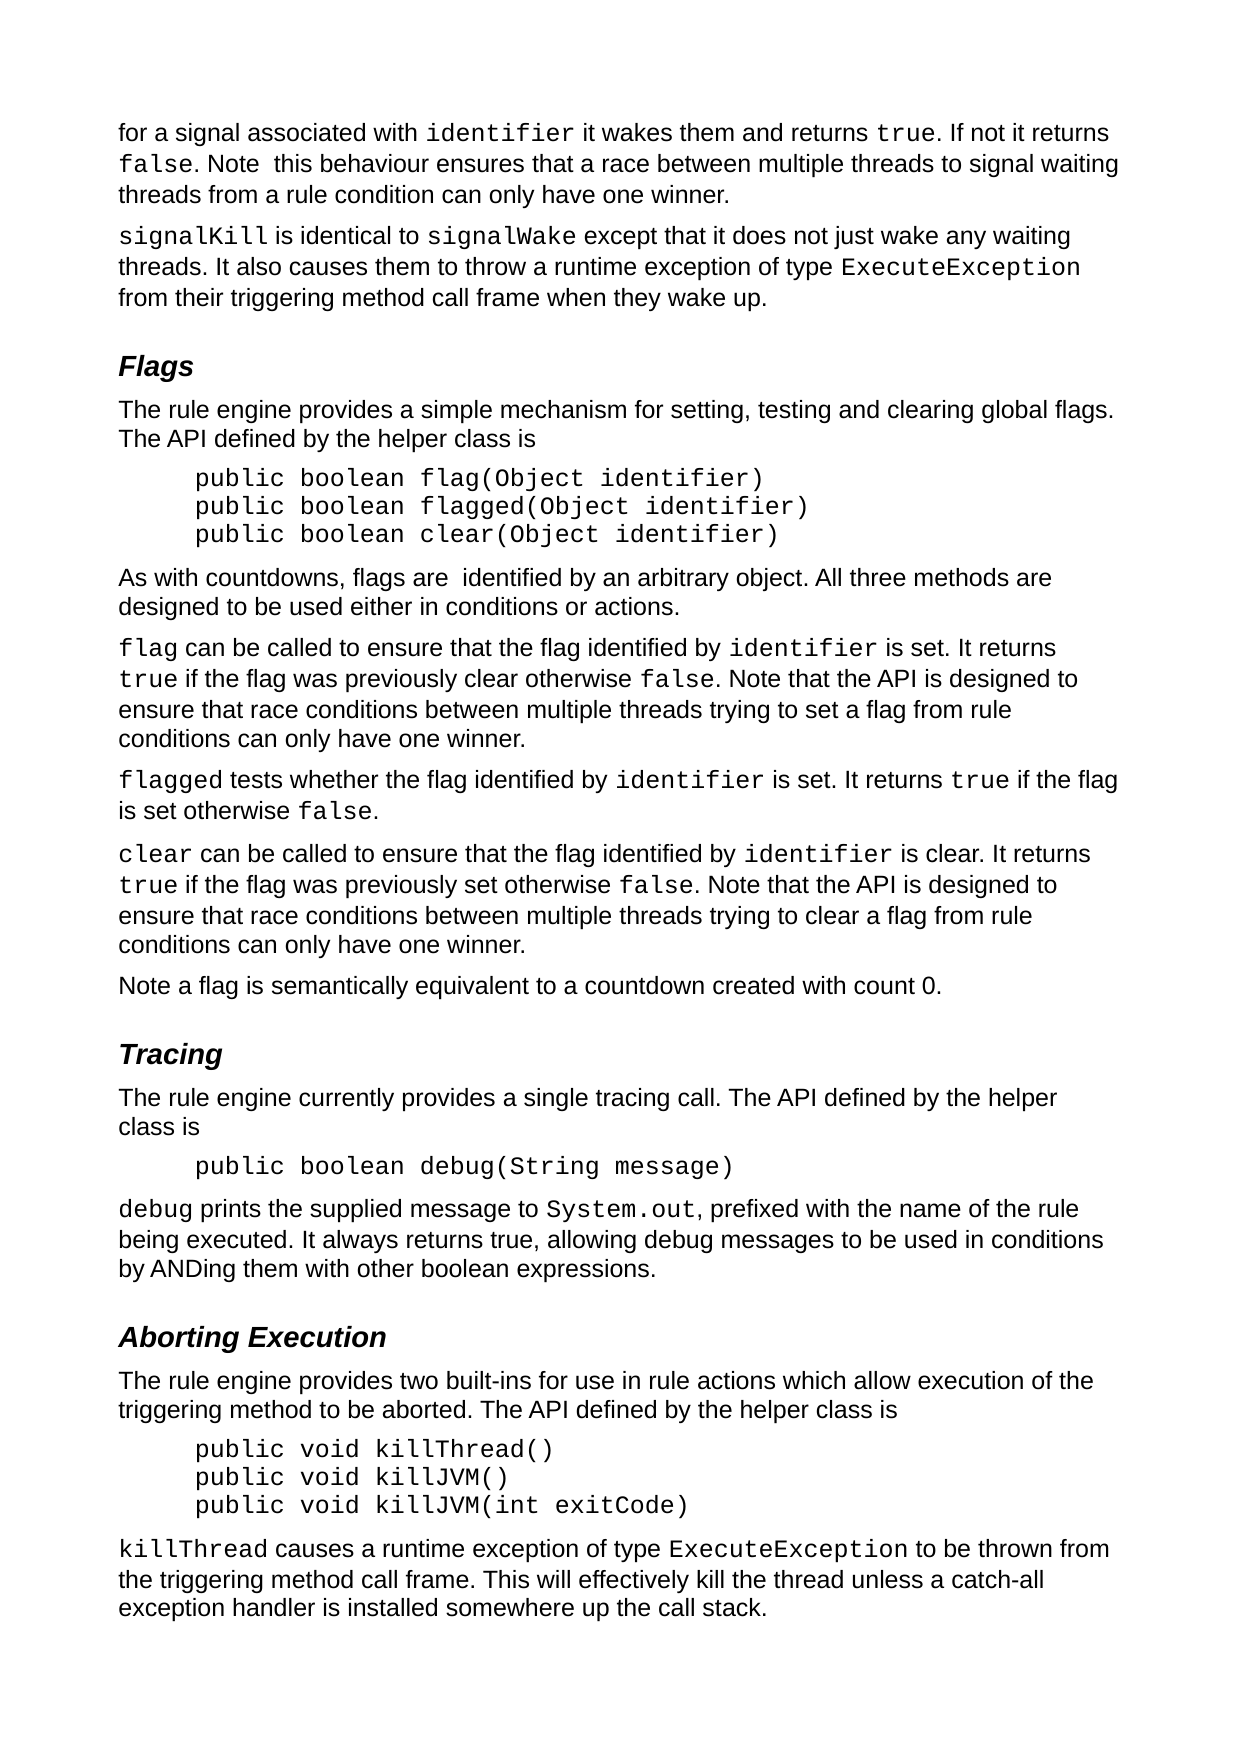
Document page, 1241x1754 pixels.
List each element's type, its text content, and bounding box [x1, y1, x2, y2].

text The rule engine provides two built-ins for use in rule actions which allow execution of the triggering method to be aborted. The API defined by the helper class is [118, 1366, 1122, 1424]
text The rule engine currently provides a single tracing call. The API defined by the helper class is [118, 1083, 1122, 1141]
text signalKill is identical to signalWake except that it does not just wake any waiting threads. It also causes them to throw a runtime exception of type ExecuteException from their triggering method call frame when they wake up. [118, 221, 1122, 312]
text public void killThread() public void killJVM() public void killJVM(int exitCode) [194, 1436, 1122, 1521]
subtitle Aborting Execution [118, 1320, 1122, 1354]
subtitle Flags [118, 349, 1122, 383]
text clear can be called to ensure that the flag identified by identifier is clear. It returns true if the flag was previously set otherwise false. Note that the API is designed to ensure that race conditions between multiple threads trying to clear a flag from rule conditions can only have one winner. [118, 839, 1122, 958]
text public boolean flag(Object identifier) public boolean flagged(Object identifier) public boolean clear(Object identifier) [194, 465, 1122, 550]
text for a signal associated with identifier it wakes them and returns true. If not it returns false. Note this behaviour ensures that a race between multiple threads to signal waiting threads from a rule condition can only have one winner. [118, 118, 1122, 209]
text killThread causes a runtime exception of type ExecuteException to be thrown from the triggering method call frame. This will effectively kill the thread unless a catch-all exception handler is installed somewhere up the call stack. [118, 1534, 1122, 1622]
text public boolean debug(String message) [194, 1153, 1122, 1182]
subtitle Tracing [118, 1037, 1122, 1071]
text debug prints the supplied message to System.out, prefixed with the name of the rule being executed. It always returns true, allowing debug messages to be used in conditions by ANDing them with other boolean expressions. [118, 1194, 1122, 1283]
text As with countdowns, flags are identified by an arbitrary object. All three methods are designed to be used either in conditions or actions. [118, 563, 1122, 620]
text flagged tests whether the flag identified by identifier is set. It returns true if the flag is set otherwise false. [118, 765, 1122, 827]
text Note a flag is semantically equivalent to a countdown created with count 0. [118, 971, 1122, 1000]
text flag can be called to ensure that the flag identified by identifier is set. It returns true if the flag was previously clear otherwise false. Note that the API is designed to ensure that race conditions between multiple threads trying to set a flag from rule conditions can only have one winner. [118, 633, 1122, 752]
text The rule engine provides a simple mechanism for setting, testing and clearing global flags. The API defined by the helper class is [118, 395, 1122, 453]
